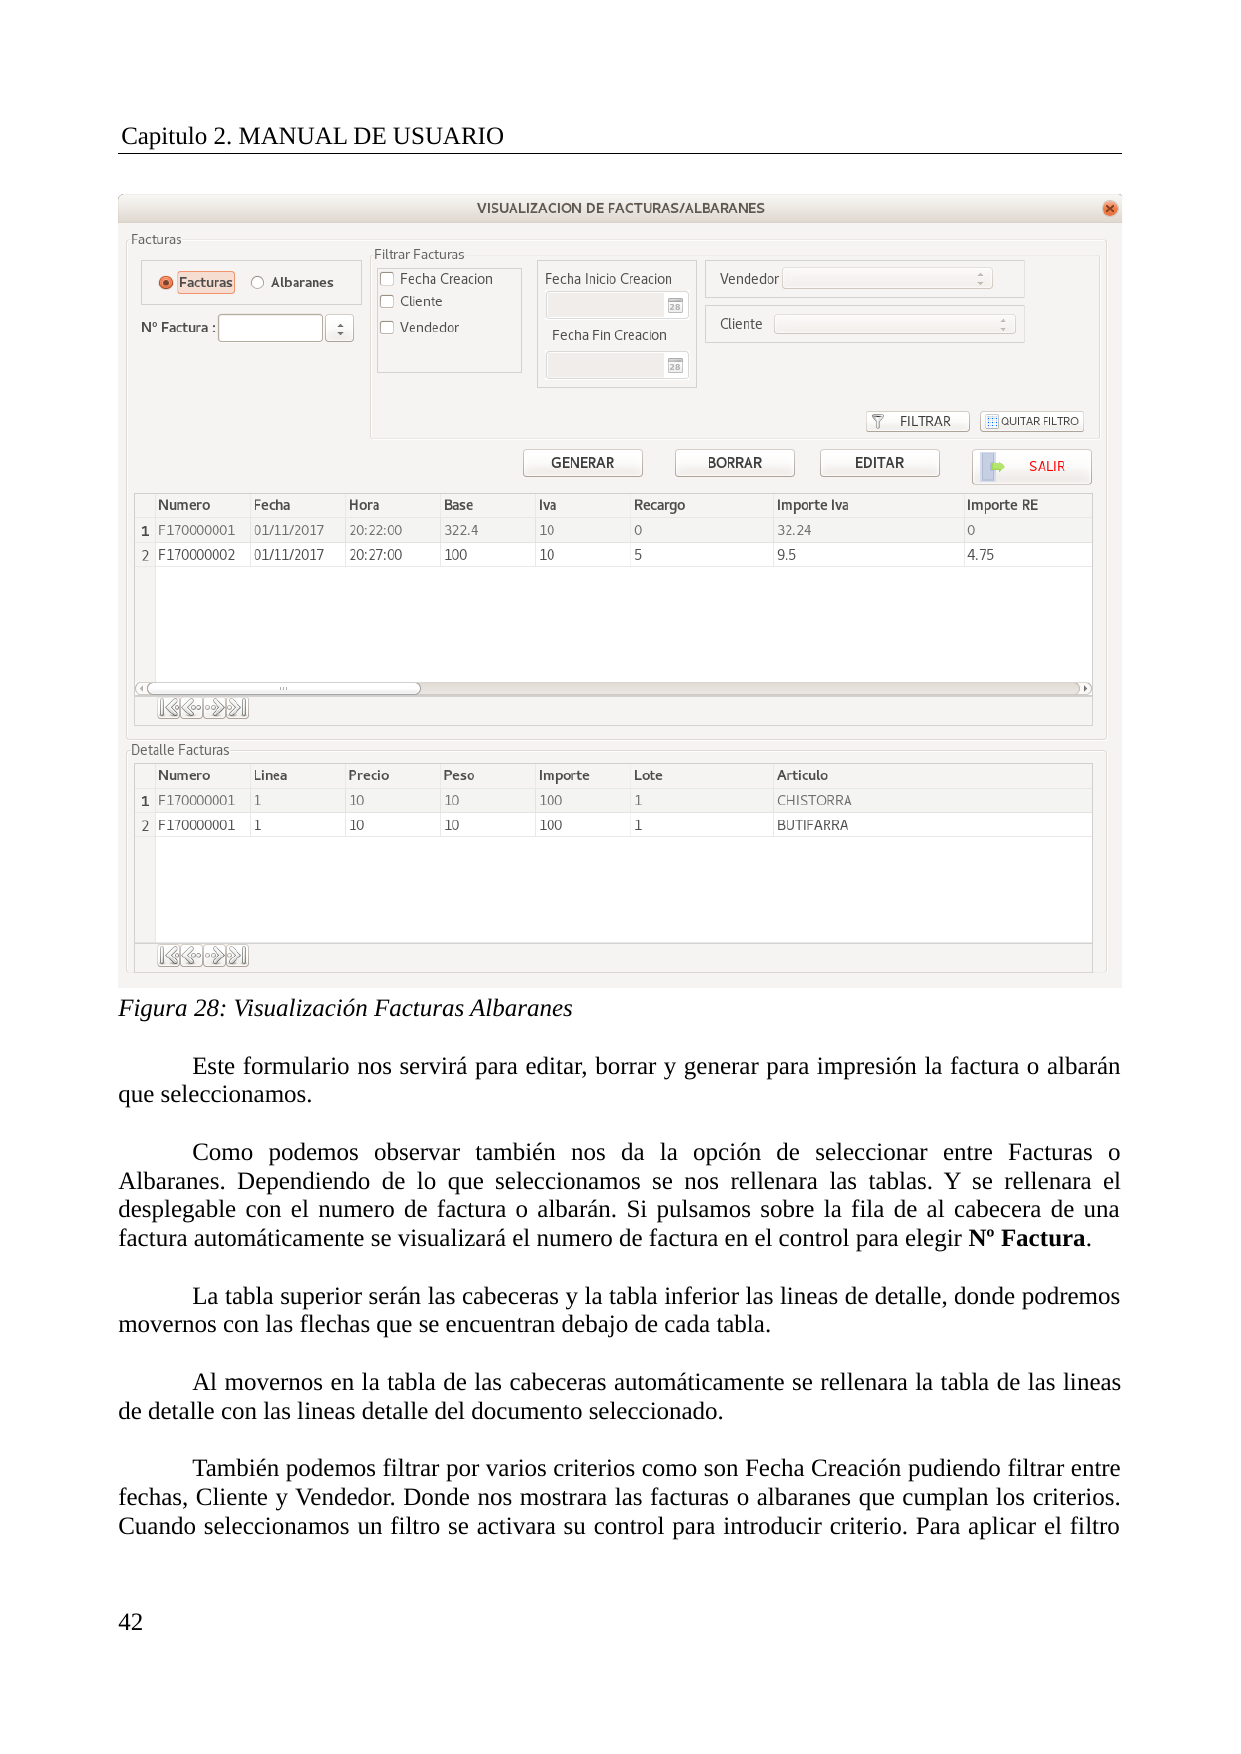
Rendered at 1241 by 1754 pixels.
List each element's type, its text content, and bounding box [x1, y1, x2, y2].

text La tabla superior serán las cabeceras y la tabla inferior las lineas de detalle, donde podremos movernos con las flechas que se encuentran debajo de cada tabla. [118, 1281, 1122, 1338]
text Figura 28: Visualización Facturas Albaranes [118, 988, 1122, 1022]
text Como podemos observar también nos da la opción de seleccionar entre Facturas o Albaranes. Dependiendo de lo que seleccionamos se nos rellenara las tablas. Y se rellenara el desplegable con el numero de factura o albarán. Si pulsamos sobre la fila de al cabecera de una factura automáticamente se visualizará el numero de factura en el control para elegir Nº Factura. [118, 1137, 1122, 1252]
text Este formulario nos servirá para editar, borrar y generar para impresión la factura o albarán que seleccionamos. [118, 1051, 1122, 1108]
text También podemos filtrar por varios criterios como son Fecha Creación pudiendo filtrar entre fechas, Cliente y Vendedor. Donde nos mostrara las facturas o albaranes que cumplan los criterios. Cuando seleccionamos un filtro se activara su control para introducir criterio. Para aplicar el filtro [118, 1453, 1122, 1539]
text Al movernos en la tabla de las cabeceras automáticamente se rellenara la tabla de las lineas de detalle con las lineas detalle del documento seleccionado. [118, 1367, 1122, 1424]
picture [118, 194, 1123, 988]
